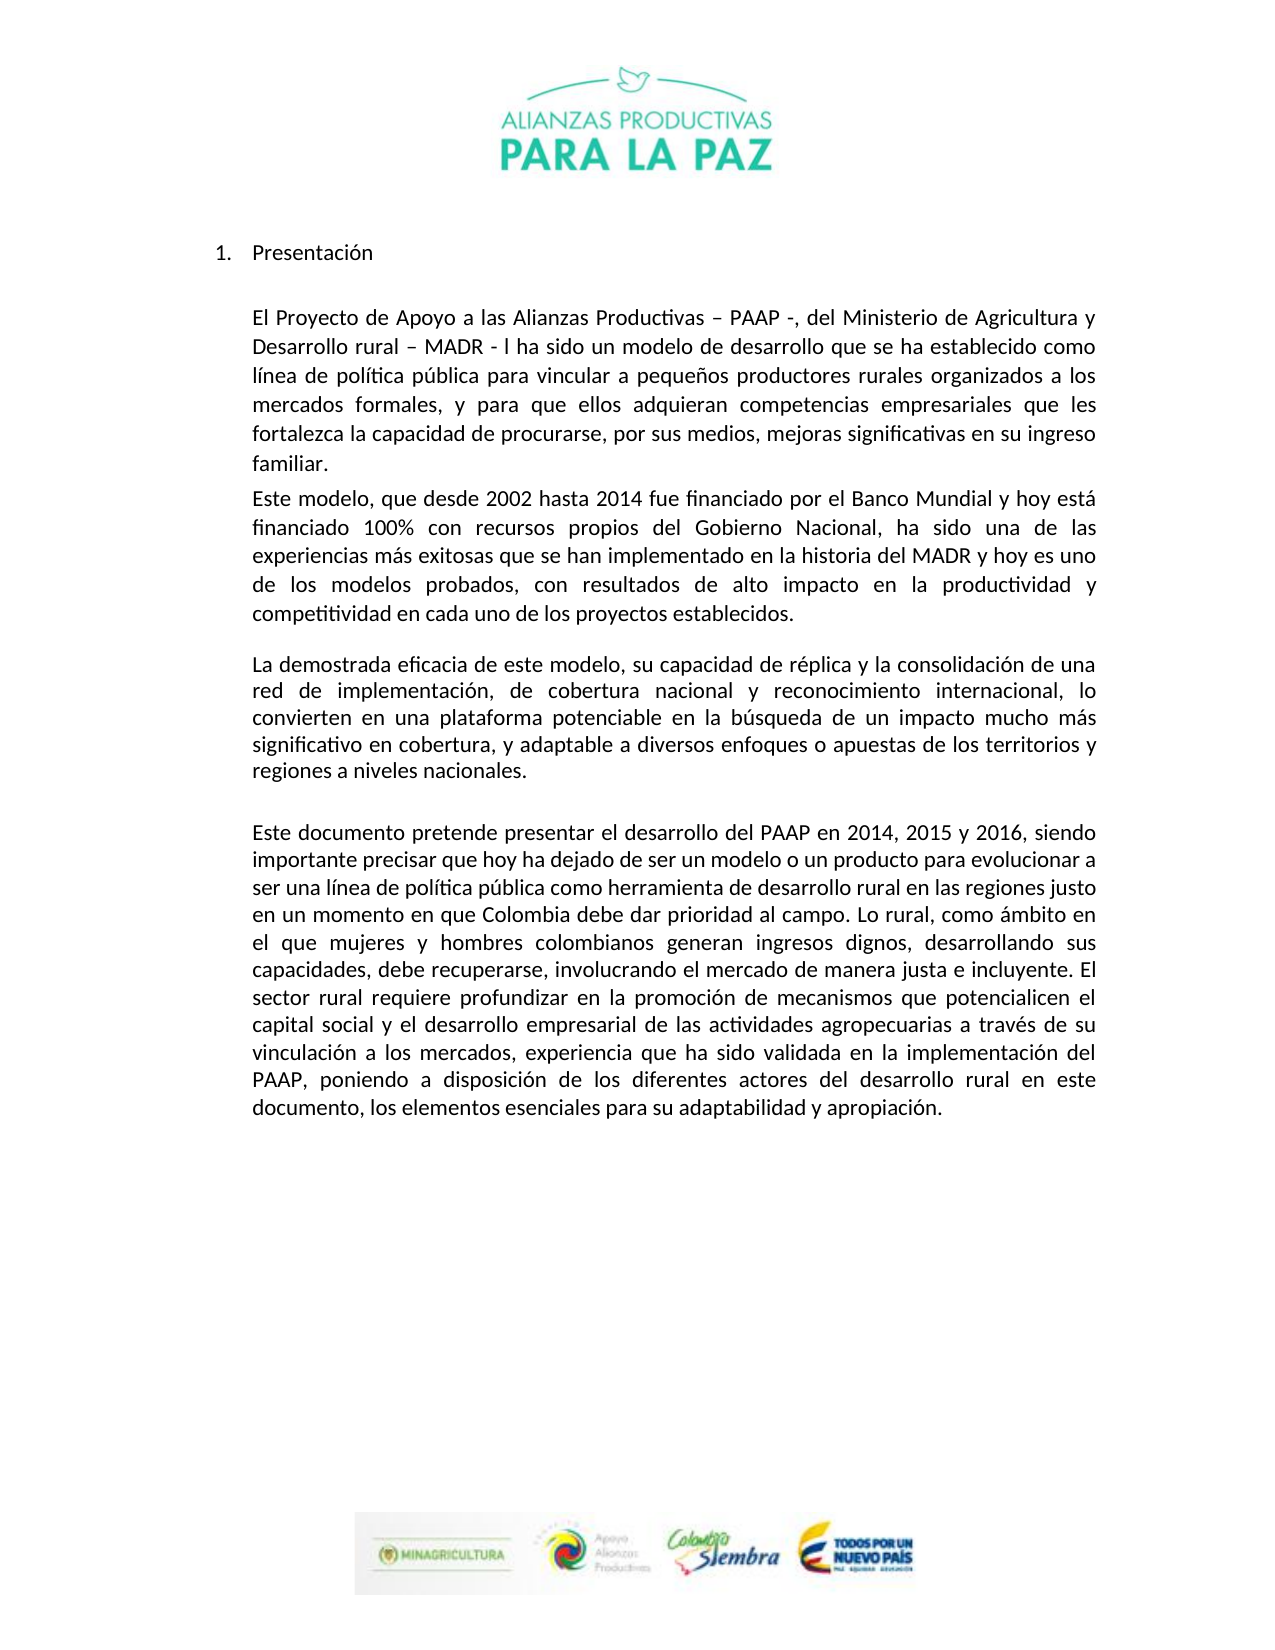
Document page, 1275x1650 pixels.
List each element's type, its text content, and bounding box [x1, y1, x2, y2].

text El Proyecto de Apoyo a las Alianzas Productivas – PAAP -, del Ministerio de Agricultura y Desarrollo rural – MADR - l ha sido un modelo de desarrollo que se ha establecido como línea de política pública para vincular a pequeños productores rurales organizados a los mercados formales, y para que ellos adquieran competencias empresariales que les fortalezca la capacidad de procurarse, por sus medios, mejoras significativas en su ingreso familiar. [252, 303, 1098, 477]
list Presentación [214, 238, 1098, 266]
text Este documento pretende presentar el desarrollo del PAAP en 2014, 2015 y 2016, siendo importante precisar que hoy ha dejado de ser un modelo o un producto para evolucionar a ser una línea de política pública como herramienta de desarrollo rural en las regiones justo en un momento en que Colombia debe dar prioridad al campo. Lo rural, como ámbito en el que mujeres y hombres colombianos generan ingresos dignos, desarrollando sus capacidades, debe recuperarse, involucrando el mercado de manera justa e incluyente. El sector rural requiere profundizar en la promoción de mecanismos que potencialicen el capital social y el desarrollo empresarial de las actividades agropecuarias a través de su vinculación a los mercados, experiencia que ha sido validada en la implementación del PAAP, poniendo a disposición de los diferentes actores del desarrollo rural en este documento, los elementos esenciales para su adaptabilidad y apropiación. [252, 818, 1098, 1121]
text La demostrada eficacia de este modelo, su capacidad de réplica y la consolidación de una red de implementación, de cobertura nacional y reconocimiento internacional, lo convierten en una plataforma potenciable en la búsqueda de un impacto mucho más significativo en cobertura, y adaptable a diversos enfoques o apuestas de los territorios y regiones a niveles nacionales. [252, 651, 1098, 784]
text Este modelo, que desde 2002 hasta 2014 fue financiado por el Banco Mundial y hoy está financiado 100% con recursos propios del Gobierno Nacional, ha sido una de las experiencias más exitosas que se han implementado en la historia del MADR y hoy es uno de los modelos probados, con resultados de alto impacto en la productividad y competitividad en cada uno de los proyectos establecidos. [252, 484, 1098, 627]
